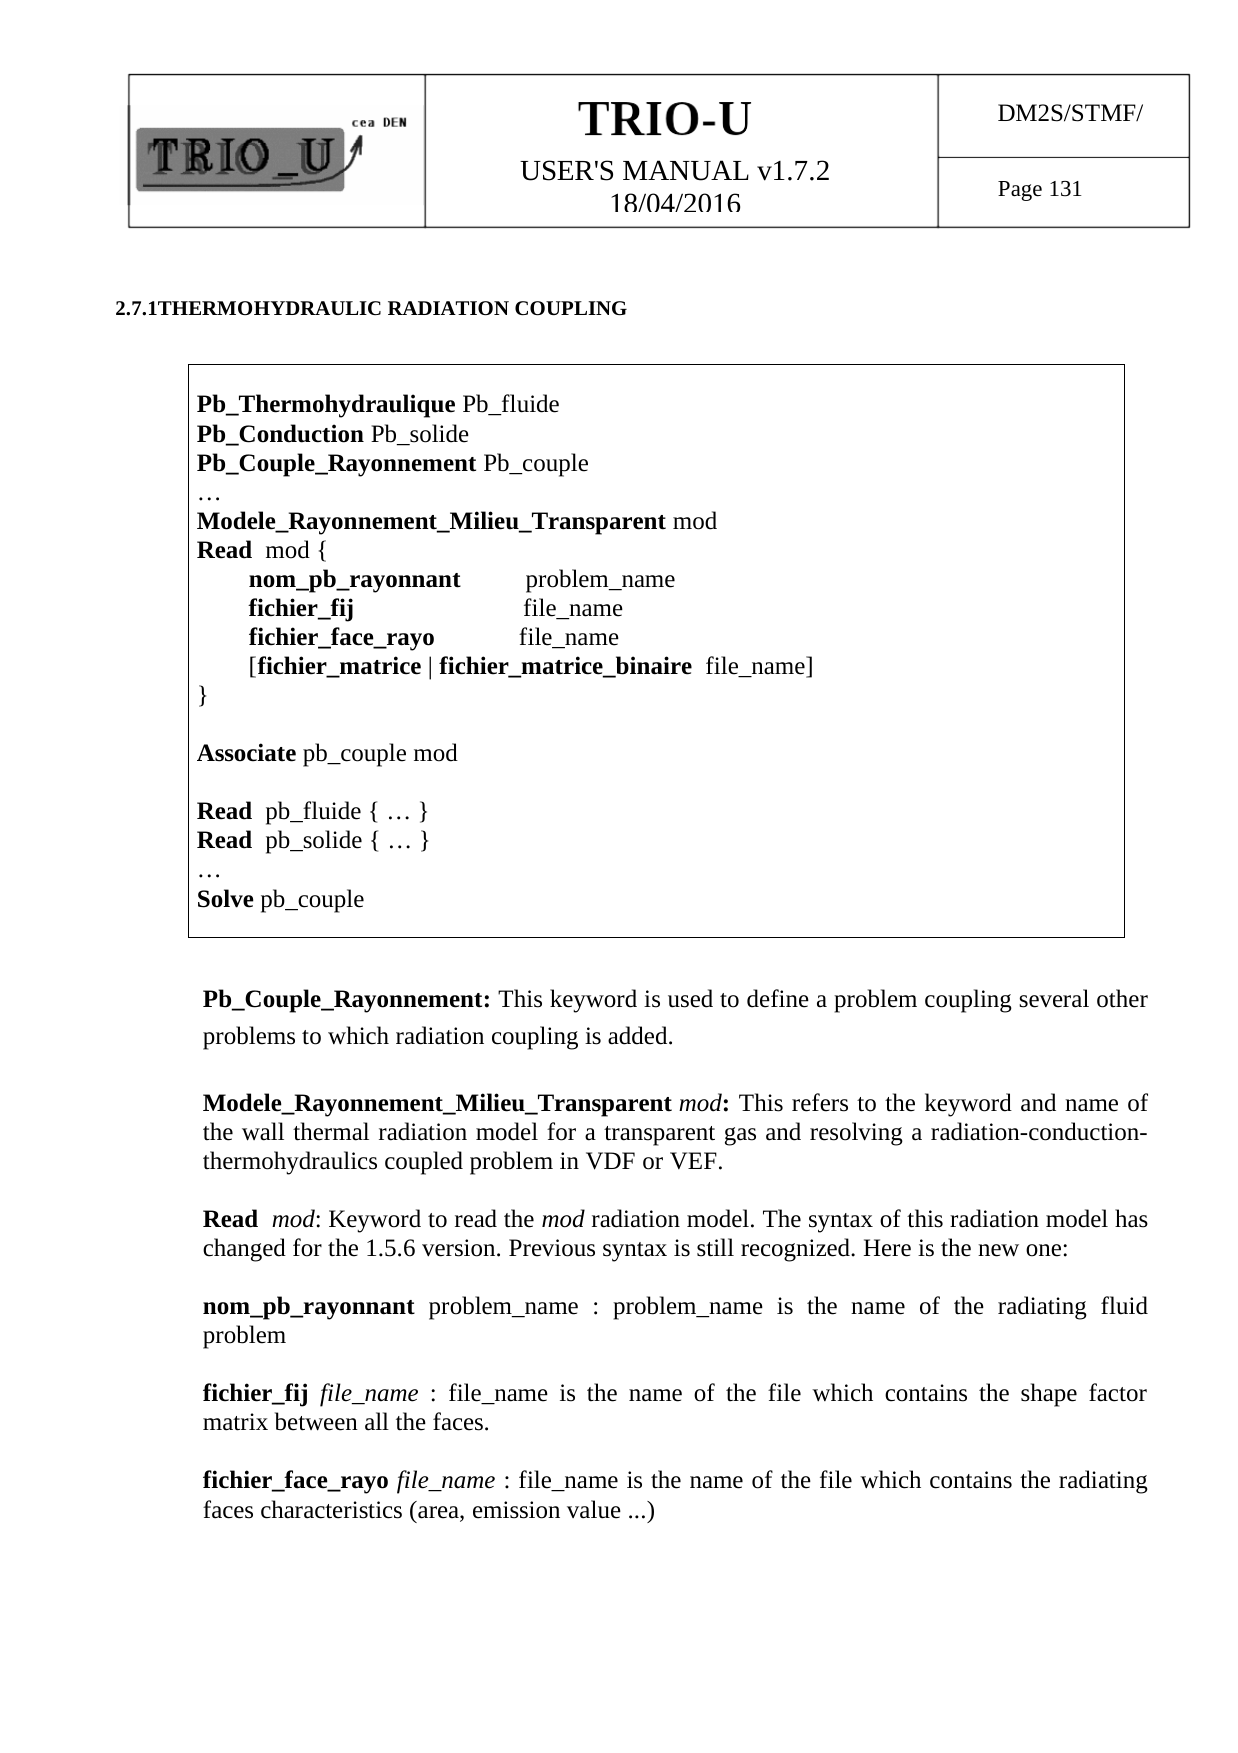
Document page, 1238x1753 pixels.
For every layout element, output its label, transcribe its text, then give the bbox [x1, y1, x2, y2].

text fichier_fij file_name : file_name is the name of the file which contains the shape factor matrix between all the faces. [203, 1378, 1149, 1436]
table_header Pb_Thermohydraulique Pb_fluide Pb_Conduction Pb_solide Pb_Couple_Rayonnement Pb_couple … Modele_Rayonnement_Milieu_Transparent mod Read mod { nom_pb_rayonnant problem_name fichier_fij file_name fichier_face_rayo file_name [fichier_matrice | fichier_matrice_binaire file_name] } Associate pb_couple mod Read pb_fluide { … } Read pb_solide { … } … Solve pb_couple [189, 365, 1124, 937]
text Modele_Rayonnement_Milieu_Transparent mod: This refers to the keyword and name of the wall thermal radiation model for a transparent gas and resolving a radiation-conduction-thermohydraulics coupled problem in VDF or VEF. [203, 1088, 1149, 1175]
text nom_pb_rayonnant problem_name : problem_name is the name of the radiating fluid problem [203, 1291, 1149, 1349]
text fichier_face_rayo file_name : file_name is the name of the file which contains the radiating faces characteristics (area, emission value ...) [203, 1465, 1149, 1523]
text Pb_Couple_Rayonnement: This keyword is used to define a problem coupling several other problems to which radiation coupling is added. [203, 975, 1149, 1050]
text Read mod: Keyword to read the mod radiation model. The syntax of this radiation model has changed for the 1.5.6 version. Previous syntax is still recognized. Here is the new one: [203, 1204, 1149, 1262]
subtitle THERMOHYDRAULIC RADIATION COUPLING [115, 295, 1164, 319]
